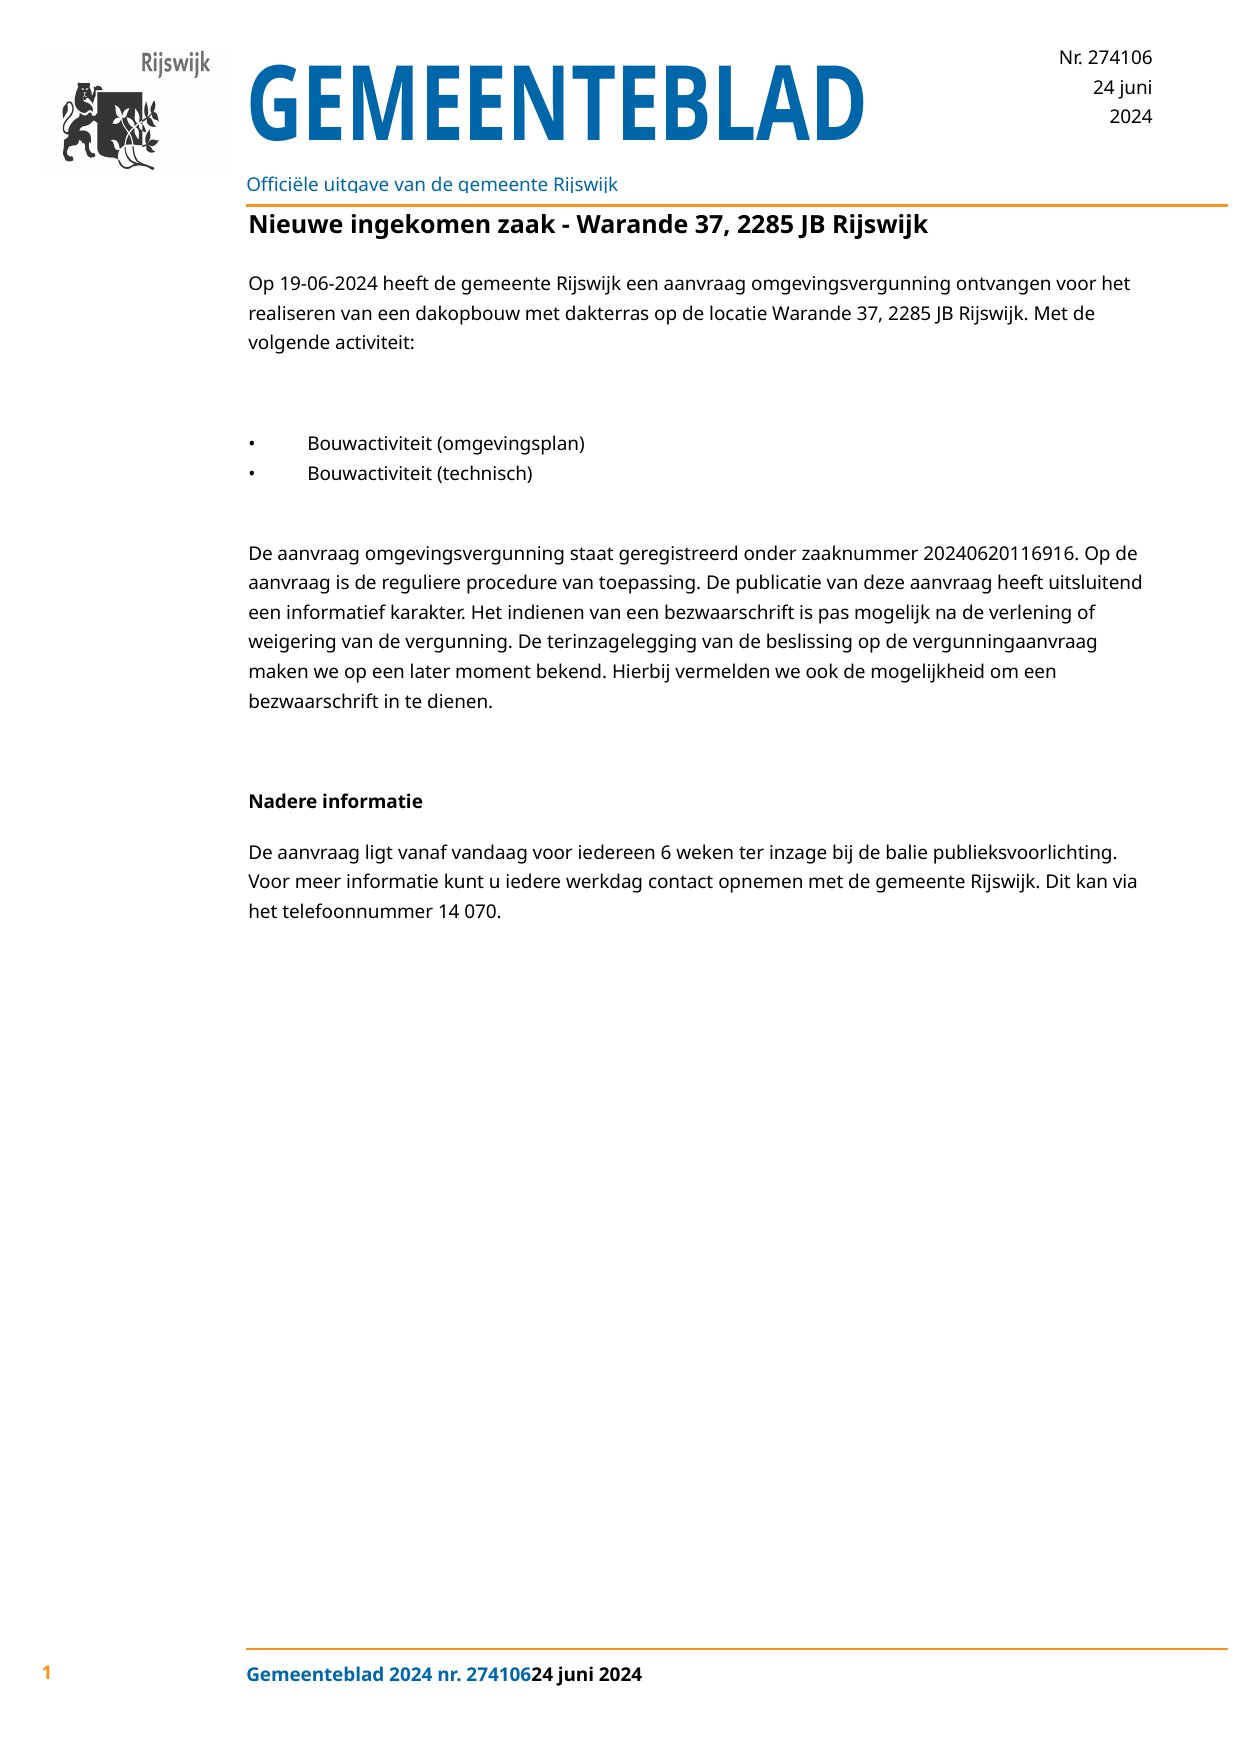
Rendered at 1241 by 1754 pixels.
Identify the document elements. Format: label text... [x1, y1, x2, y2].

text Nadere informatie [248, 789, 1152, 814]
list Bouwactiviteit (technisch) [248, 460, 1152, 486]
text De aanvraag ligt vanaf vandaag voor iedereen 6 weken ter inzage bij de balie publieksvoorlichting. Voor meer informatie kunt u iedere werkdag contact opnemen met de gemeente Rijswijk. Dit kan via het telefoonnummer 14 070. [248, 839, 1152, 924]
text De aanvraag omgevingsvergunning staat geregistreerd onder zaaknummer 20240620116916. Op de aanvraag is de reguliere procedure van toepassing. De publicatie van deze aanvraag heeft uitsluitend een informatief karakter. Het indienen van een bezwaarschrift is pas mogelijk na de verlening of weigering van de vergunning. De terinzagelegging van de beslissing op de vergunningaanvraag maken we op een later moment bekend. Hierbij vermelden we ook de mogelijkheid om een bezwaarschrift in te dienen. [248, 540, 1152, 713]
text Nieuwe ingekomen zaak - Warande 37, 2285 JB Rijswijk [248, 207, 1152, 241]
list Bouwactiviteit (omgevingsplan) [248, 430, 1152, 456]
text Op 19-06-2024 heeft de gemeente Rijswijk een aanvraag omgevingsvergunning ontvangen voor het realiseren van een dakopbouw met dakterras op de locatie Warande 37, 2285 JB Rijswijk. Met de volgende activiteit: [248, 270, 1152, 355]
picture [41, 47, 231, 172]
